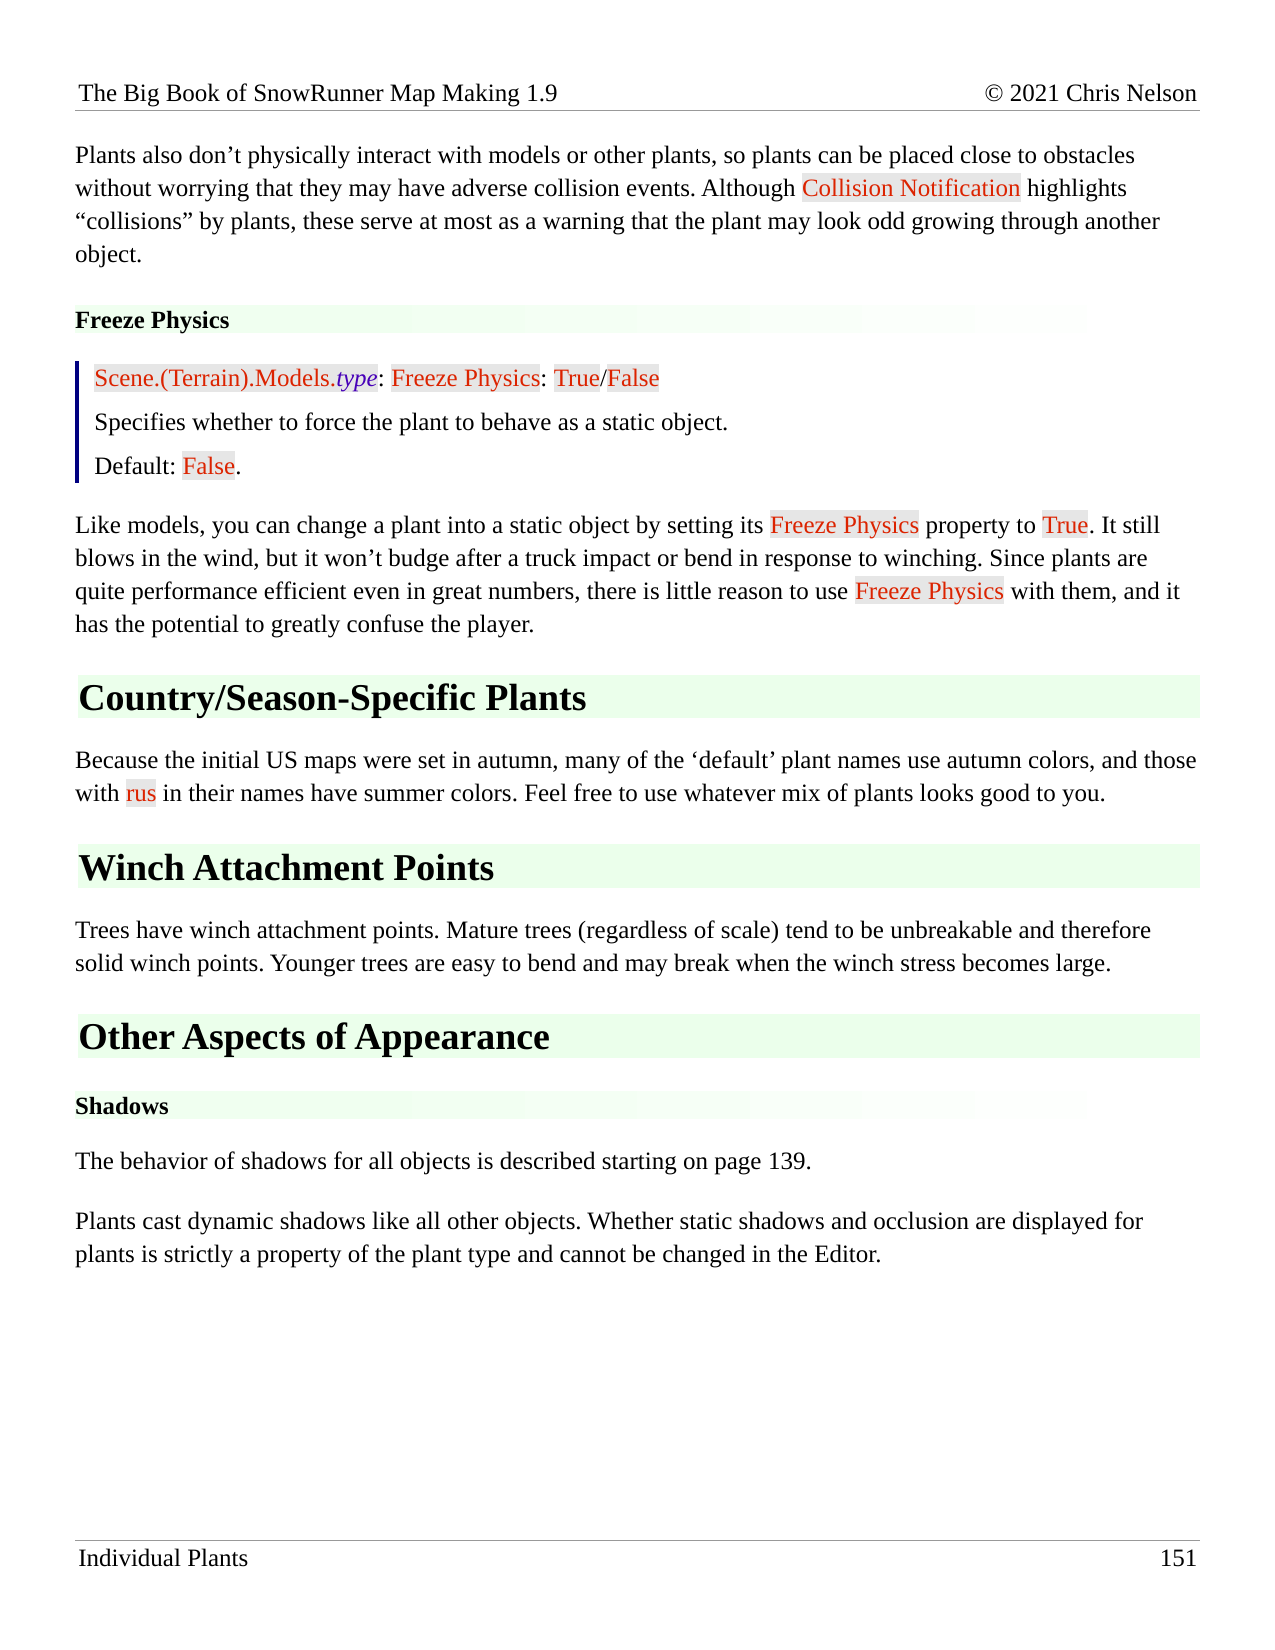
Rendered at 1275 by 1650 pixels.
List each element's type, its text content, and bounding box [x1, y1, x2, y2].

text Plants cast dynamic shadows like all other objects. Whether static shadows and occlusion are displayed for plants is strictly a property of the plant type and cannot be changed in the Editor. [75, 1206, 1200, 1268]
text Default: False. [79, 448, 1200, 483]
text Trees have winch attachment points. Mature trees (regardless of scale) tend to be unbreakable and therefore solid winch points. Younger trees are easy to bend and may break when the winch stress becomes large. [75, 915, 1200, 977]
text Because the initial US maps were set in autumn, many of the ‘default’ plant names use autumn colors, and those with rus in their names have summer colors. Feel free to use whatever mix of plants looks good to you. [75, 746, 1200, 807]
subtitle Country/Season-Specific Plants [78, 675, 1200, 718]
text Plants also don’t physically interact with models or other plants, so plants can be placed close to obstacles without worrying that they may have adverse collision events. Although Collision Notification highlights “collisions” by plants, these serve at most as a warning that the plant may look odd growing through another object. [75, 140, 1200, 268]
subtitle Shadows [75, 1091, 1200, 1119]
subtitle Other Aspects of Appearance [78, 1014, 1200, 1058]
subtitle Winch Attachment Points [78, 844, 1200, 888]
text Like models, you can change a plant into a static object by setting its Freeze Physics property to True. It still blows in the wind, but it won’t budge after a truck impact or bend in response to winching. Since plants are quite performance efficient even in great numbers, there is little reason to use Freeze Physics with them, and it has the potential to greatly confuse the player. [75, 510, 1200, 638]
text The behavior of shadows for all objects is described starting on page 139. [75, 1146, 1200, 1175]
text Scene.(Terrain).Models.type: Freeze Physics: True/False [79, 361, 1200, 392]
subtitle Freeze Physics [75, 305, 1200, 333]
text Specifies whether to force the plant to behave as a static object. [79, 404, 1200, 436]
